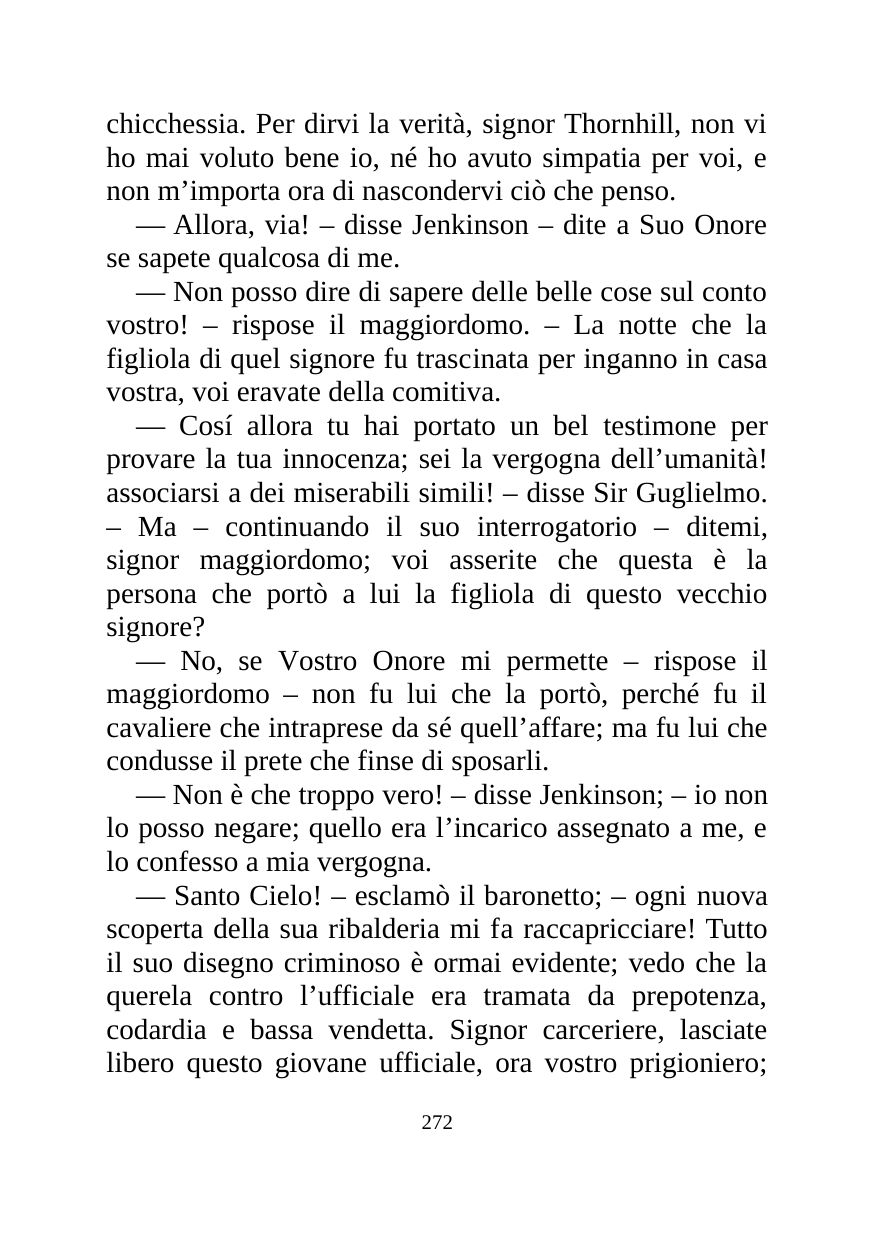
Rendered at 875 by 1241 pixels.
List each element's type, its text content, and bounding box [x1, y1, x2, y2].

text — Non è che troppo vero! ‒ disse Jenkinson; ‒ io non lo posso negare; quello era l’incarico assegnato a me, e lo confesso a mia vergogna. [106, 777, 768, 878]
text — Allora, via! ‒ disse Jenkinson ‒ dite a Suo Onore se sapete qualcosa di me. [106, 207, 768, 274]
text — Santo Cielo! ‒ esclamò il baronetto; ‒ ogni nuova scoperta della sua ribalderia mi fa raccapricciare! Tutto il suo disegno criminoso è ormai evidente; vedo che la querela contro l’ufficiale era tramata da prepotenza, codardia e bassa vendetta. Signor carceriere, lasciate libero questo giovane ufficiale, ora vostro prigioniero; [106, 878, 768, 1079]
text — No, se Vostro Onore mi permette ‒ rispose il maggiordomo ‒ non fu lui che la portò, perché fu il cavaliere che intraprese da sé quell’affare; ma fu lui che condusse il prete che finse di sposarli. [106, 643, 768, 777]
text chicchessia. Per dirvi la verità, signor Thornhill, non vi ho mai voluto bene io, né ho avuto simpatia per voi, e non m’importa ora di nascondervi ciò che penso. [106, 106, 768, 207]
text — Cosí allora tu hai portato un bel testimone per provare la tua innocenza; sei la vergogna dell’umanità! associarsi a dei miserabili simili! ‒ disse Sir Guglielmo. ‒ Ma ‒ continuando il suo interrogatorio ‒ ditemi, signor maggiordomo; voi asserite che questa è la persona che portò a lui la figliola di questo vecchio signore? [106, 408, 768, 643]
text — Non posso dire di sapere delle belle cose sul conto vostro! ‒ rispose il maggiordomo. ‒ La notte che la figliola di quel signore fu trascinata per inganno in casa vostra, voi eravate della comitiva. [106, 274, 768, 408]
